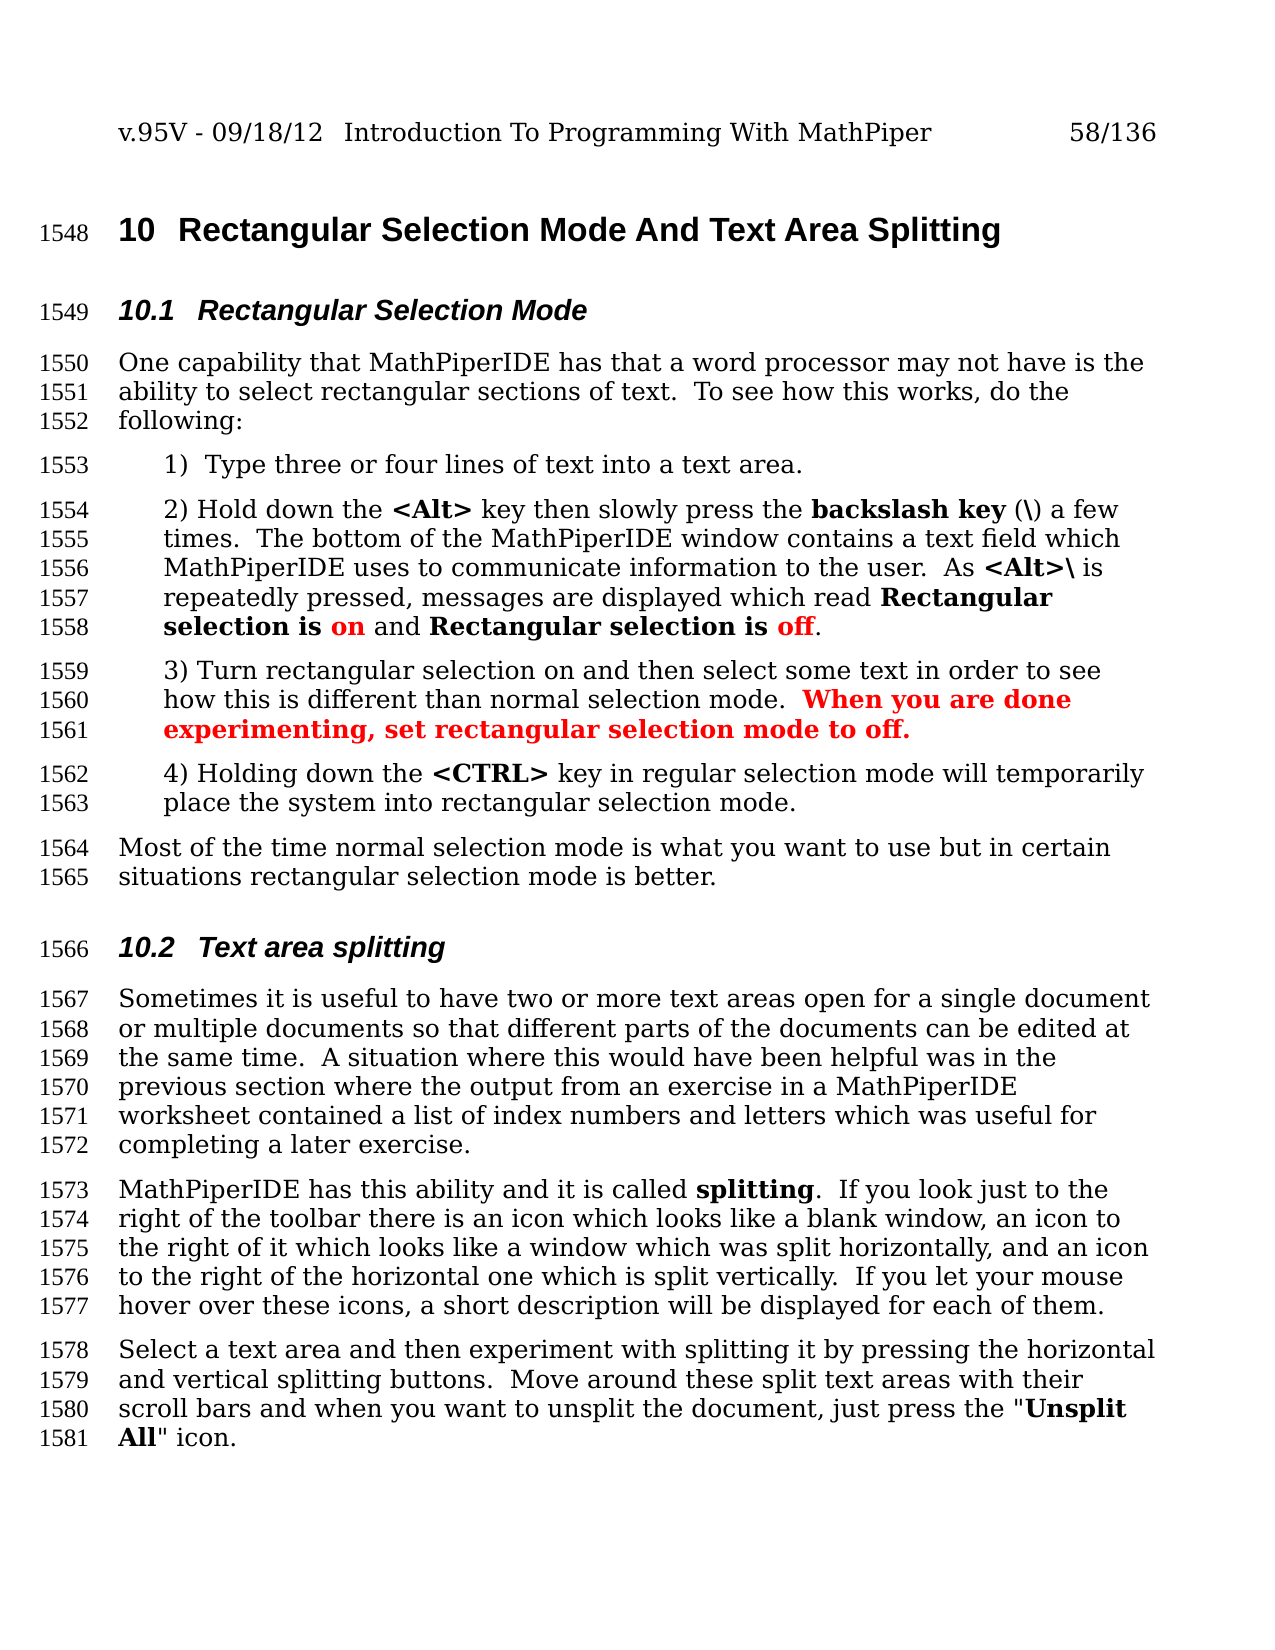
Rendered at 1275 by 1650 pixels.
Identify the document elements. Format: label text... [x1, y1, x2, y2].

text MathPiperIDE has this ability and it is called splitting. If you look just to the right of the toolbar there is an icon which looks like a blank window, an icon to the right of it which looks like a window which was split horizontally, and an icon to the right of the horizontal one which is split vertically. If you let your mouse hover over these icons, a short description will be displayed for each of them. [118, 1174, 1157, 1321]
text Select a text area and then experiment with splitting it by pressing the horizontal and vertical splitting buttons. Move around these split text areas with their scroll bars and when you want to unsplit the document, just press the "Unsplit All" icon. [118, 1336, 1157, 1453]
text 4) Holding down the <CTRL> key in regular selection mode will temporarily place the system into rectangular selection mode. [163, 759, 1157, 818]
text Most of the time normal selection mode is what you want to use but in certain situations rectangular selection mode is better. [118, 833, 1157, 891]
text Sometimes it is useful to have two or more text areas open for a single document or multiple documents so that different parts of the documents can be edited at the same time. A situation where this would have been helpful was in the previous section where the output from an exercise in a MathPiperIDE worksheet contained a list of index numbers and letters which was useful for completing a later exercise. [118, 984, 1157, 1159]
subtitle Rectangular Selection Mode And Text Area Splitting [118, 210, 1157, 248]
text 3) Turn rectangular selection on and then select some text in order to see how this is different than normal selection mode. When you are done experimenting, set rectangular selection mode to off. [163, 656, 1157, 744]
text 2) Hold down the <Alt> key then slowly press the backslash key (\) a few times. The bottom of the MathPiperIDE window contains a text field which MathPiperIDE uses to communicate information to the user. As <Alt>\ is repeatedly pressed, messages are displayed which read Rectangular selection is on and Rectangular selection is off. [163, 494, 1157, 641]
subtitle Text area splitting [118, 930, 1157, 964]
text One capability that MathPiperIDE has that a word processor may not have is the ability to select rectangular sections of text. To see how this works, do the following: [118, 348, 1157, 435]
text 1) Type three or four lines of text into a text area. [163, 450, 1157, 479]
subtitle Rectangular Selection Mode [118, 293, 1157, 327]
